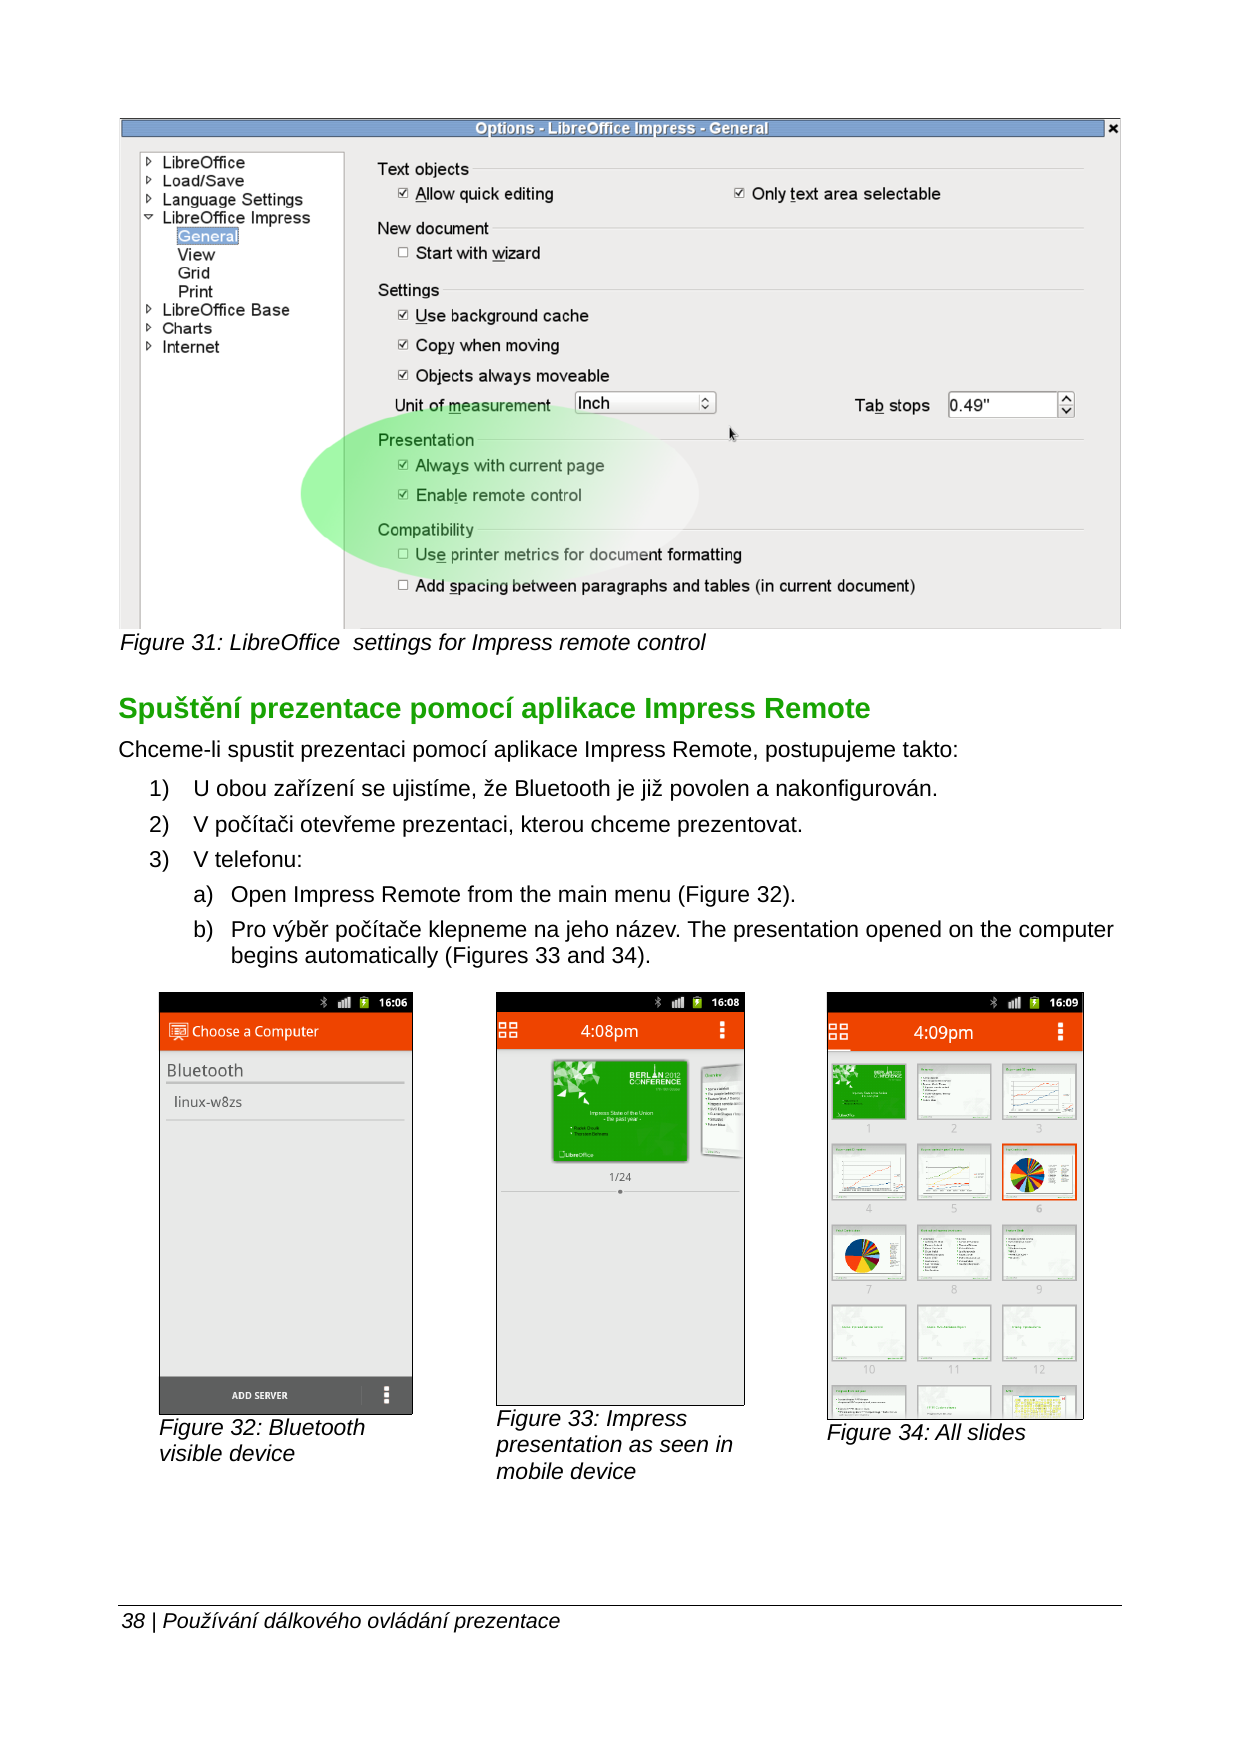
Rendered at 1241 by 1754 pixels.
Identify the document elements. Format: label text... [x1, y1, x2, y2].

table_header [453, 987, 787, 992]
table_header [788, 993, 1122, 1501]
picture [160, 993, 412, 1414]
table_header [453, 993, 787, 1501]
picture [119, 118, 1121, 629]
list V telefonu: [169, 846, 1122, 872]
list Pro výběr počítače klepneme na jeho název. The presentation opened on the computer begins automatically (Figures 33 and 34). [193, 916, 1122, 969]
table_header [788, 987, 1122, 992]
table_header [118, 987, 453, 992]
picture [497, 993, 744, 1405]
list U obou zařízení se ujistíme, že Bluetooth je již povolen a nakonfigurován. [169, 775, 1122, 802]
list V počítači otevřeme prezentaci, kterou chceme prezentovat. [169, 811, 1122, 837]
picture [828, 993, 1083, 1419]
list Open Impress Remote from the main menu (Figure 32). [193, 881, 1122, 907]
text Chceme-li spustit prezentaci pomocí aplikace Impress Remote, postupujeme takto: [118, 736, 1122, 763]
subtitle Spuštění prezentace pomocí aplikace Impress Remote [118, 691, 1122, 725]
text Figure 31: LibreOffice settings for Impress remote control [120, 629, 1121, 655]
table_header [118, 993, 453, 1501]
